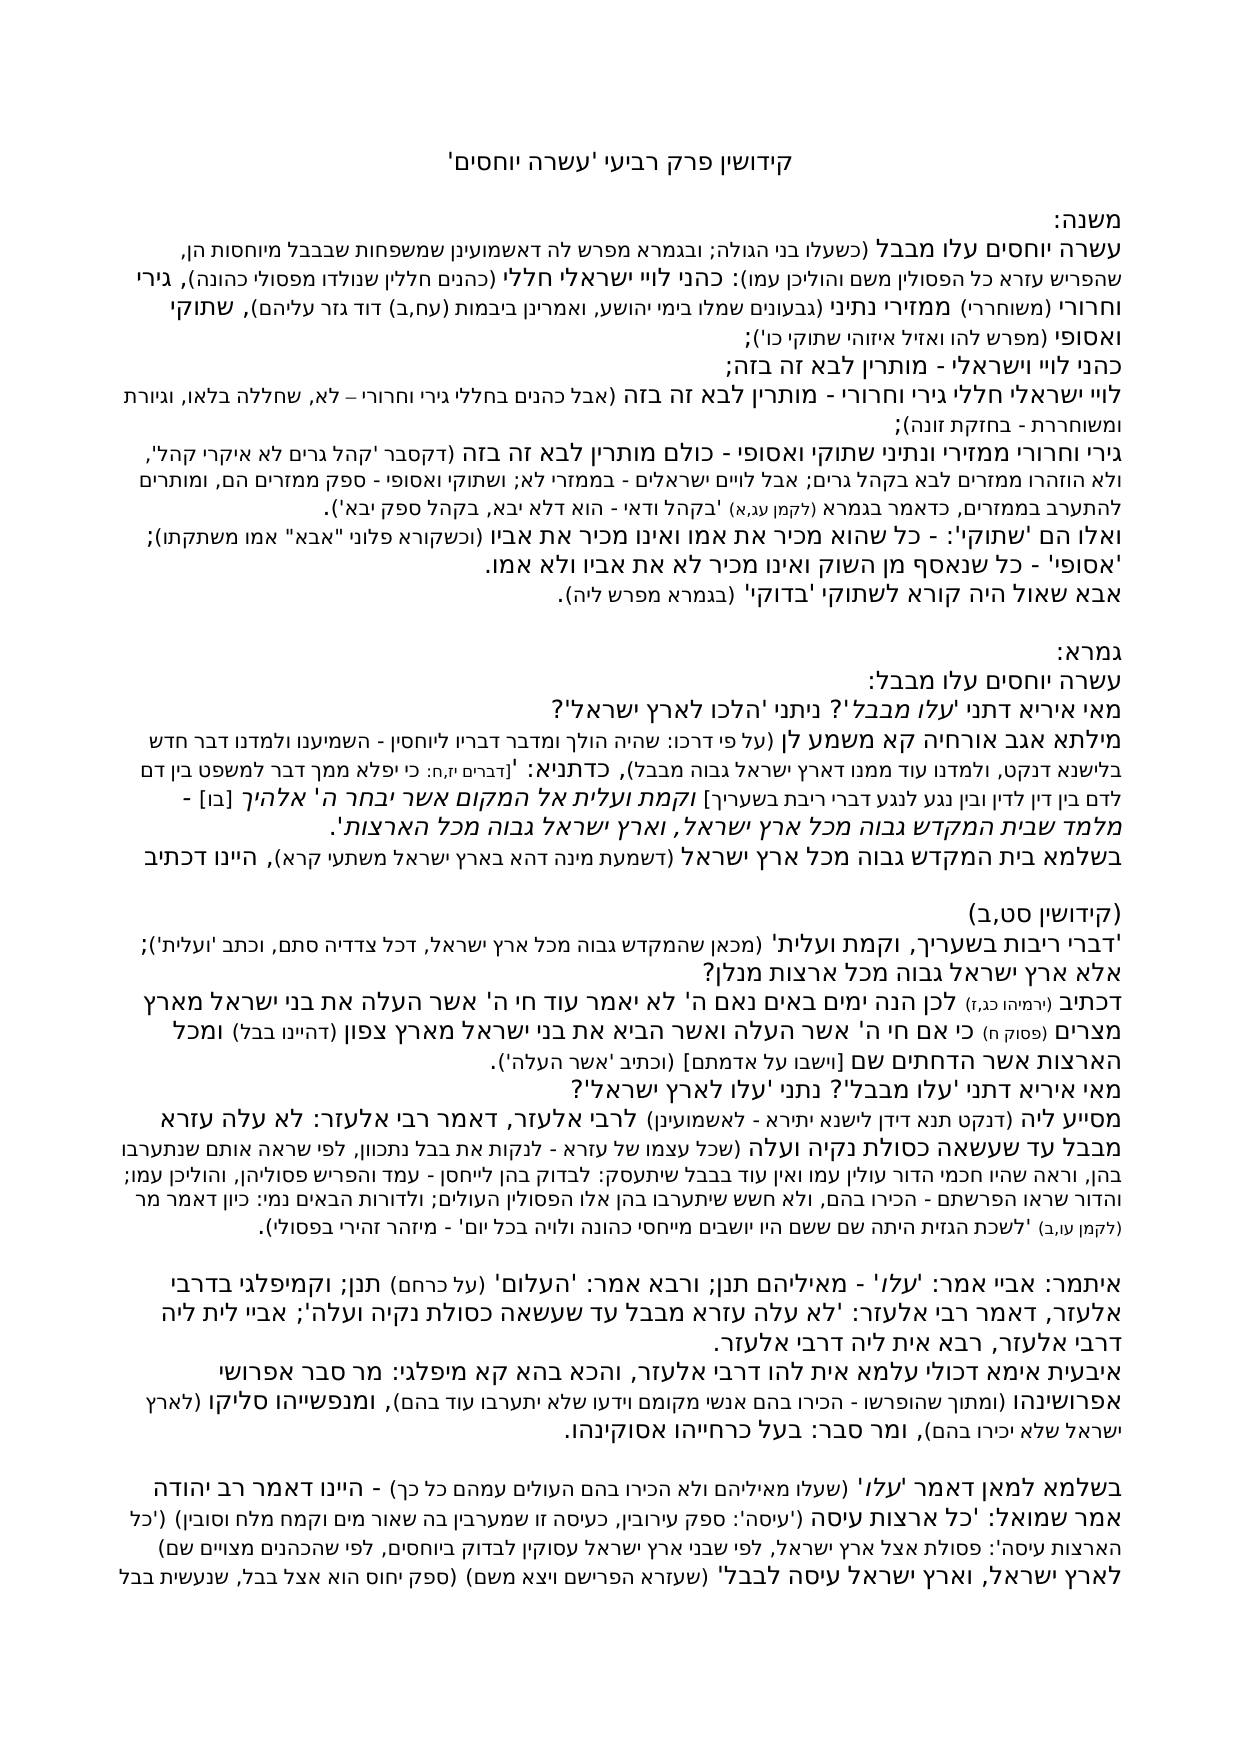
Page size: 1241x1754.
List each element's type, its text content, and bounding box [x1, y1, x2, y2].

text לויי ישראלי חללי גירי וחרורי - מותרין לבא זה בזה (אבל כהנים בחללי גירי וחרורי – לא, שחללה בלאו, וגיורת ומשוחררת - בחזקת זונה); [118, 380, 1122, 438]
text מסייע ליה (דנקט תנא דידן לישנא יתירא - לאשמועינן) לרבי אלעזר, דאמר רבי אלעזר: לא עלה עזרא מבבל עד שעשאה כסולת נקיה ועלה (שכל עצמו של עזרא - לנקות את בבל נתכוון, לפי שראה אותם שנתערבו בהן, וראה שהיו חכמי הדור עולין עמו ואין עוד בבבל שיתעסק: לבדוק בהן לייחסן - עמד והפריש פסוליהן, והוליכן עמו; והדור שראו הפרשתם - הכירו בהם, ולא חשש שיתערבו בהן אלו הפסולין העולים; ולדורות הבאים נמי: כיון דאמר מר (לקמן עו,ב) 'לשכת הגזית היתה שם ששם היו יושבים מייחסי כהונה ולויה בכל יום' - מיזהר זהירי בפסולי). [118, 1104, 1122, 1241]
text עשרה יוחסים עלו מבבל (כשעלו בני הגולה; ובגמרא מפרש לה דאשמועינן שמשפחות שבבבל מיוחסות הן, שהפריש עזרא כל הפסולין משם והוליכן עמו): כהני לויי ישראלי חללי (כהנים חללין שנולדו מפסולי כהונה), גירי וחרורי (משוחררי) ממזירי נתיני (גבעונים שמלו בימי יהושע, ואמרינן ביבמות (עח,ב) דוד גזר עליהם), שתוקי ואסופי (מפרש להו ואזיל איזוהי שתוקי כו'); [118, 234, 1122, 351]
text קידושין פרק רביעי 'עשרה יוחסים' [118, 147, 1122, 176]
text עשרה יוחסים עלו מבבל: [118, 667, 1122, 696]
text כהני לויי וישראלי - מותרין לבא זה בזה; [118, 351, 1122, 380]
text 'דברי ריבות בשעריך, וקמת ועלית' (מכאן שהמקדש גבוה מכל ארץ ישראל, דכל צדדיה סתם, וכתב 'ועלית'); אלא ארץ ישראל גבוה מכל ארצות מנלן? [118, 929, 1122, 987]
text גמרא: [118, 637, 1122, 667]
text מילתא אגב אורחיה קא משמע לן (על פי דרכו: שהיה הולך ומדבר דבריו ליוחסין - השמיענו ולמדנו דבר חדש בלישנא דנקט, ולמדנו עוד ממנו דארץ ישראל גבוה מבבל), כדתניא: '[דברים יז,ח: כי יפלא ממך דבר למשפט בין דם לדם בין דין לדין ובין נגע לנגע דברי ריבת בשעריך] וקמת ועלית אל המקום אשר יבחר ה' אלהיך [בו] - מלמד שבית המקדש גבוה מכל ארץ ישראל, וארץ ישראל גבוה מכל הארצות'. [118, 725, 1122, 842]
text מאי איריא דתני 'עלו מבבל'? נתני 'עלו לארץ ישראל'? [118, 1075, 1122, 1104]
text איבעית אימא דכולי עלמא אית להו דרבי אלעזר, והכא בהא קא מיפלגי: מר סבר אפרושי אפרושינהו (ומתוך שהופרשו - הכירו בהם אנשי מקומם וידעו שלא יתערבו עוד בהם), ומנפשייהו סליקו (לארץ ישראל שלא יכירו בהם), ומר סבר: בעל כרחייהו אסוקינהו. [118, 1357, 1122, 1445]
text בשלמא בית המקדש גבוה מכל ארץ ישראל (דשמעת מינה דהא בארץ ישראל משתעי קרא), היינו דכתיב [118, 842, 1122, 871]
text ואלו הם 'שתוקי': - כל שהוא מכיר את אמו ואינו מכיר את אביו (וכשקורא פלוני "אבא" אמו משתקתו); [118, 521, 1122, 550]
text משנה: [118, 205, 1122, 234]
text גירי וחרורי ממזירי ונתיני שתוקי ואסופי - כולם מותרין לבא זה בזה (דקסבר 'קהל גרים לא איקרי קהל', ולא הוזהרו ממזרים לבא בקהל גרים; אבל לויים ישראלים - בממזרי לא; ושתוקי ואסופי - ספק ממזרים הם, ומותרים להתערב בממזרים, כדאמר בגמרא (לקמן עג,א) 'בקהל ודאי - הוא דלא יבא, בקהל ספק יבא'). [118, 438, 1122, 521]
text (קידושין סט,ב) [118, 900, 1122, 929]
text איתמר: אביי אמר: 'עלו' - מאיליהם תנן; ורבא אמר: 'העלום' (על כרחם) תנן; וקמיפלגי בדרבי אלעזר, דאמר רבי אלעזר: 'לא עלה עזרא מבבל עד שעשאה כסולת נקיה ועלה'; אביי לית ליה דרבי אלעזר, רבא אית ליה דרבי אלעזר. [118, 1269, 1122, 1357]
text בשלמא למאן דאמר 'עלו' (שעלו מאיליהם ולא הכירו בהם העולים עמהם כל כך) - היינו דאמר רב יהודה אמר שמואל: 'כל ארצות עיסה ('עיסה': ספק עירובין, כעיסה זו שמערבין בה שאור מים וקמח מלח וסובין) ('כל הארצות עיסה': פסולת אצל ארץ ישראל, לפי שבני ארץ ישראל עסוקין לבדוק ביוחסים, לפי שהכהנים מצויים שם) לארץ ישראל, וארץ ישראל עיסה לבבל' (שעזרא הפרישם ויצא משם) (ספק יחוס הוא אצל בבל, שנעשית בבל [118, 1473, 1122, 1590]
text דכתיב (ירמיהו כג,ז) לכן הנה ימים באים נאם ה' לא יאמר עוד חי ה' אשר העלה את בני ישראל מארץ מצרים (פסוק ח) כי אם חי ה' אשר העלה ואשר הביא את בני ישראל מארץ צפון (דהיינו בבל) ומכל הארצות אשר הדחתים שם [וישבו על אדמתם] (וכתיב 'אשר העלה'). [118, 987, 1122, 1075]
text מאי איריא דתני 'עלו מבבל'? ניתני 'הלכו לארץ ישראל'? [118, 696, 1122, 725]
text אבא שאול היה קורא לשתוקי 'בדוקי' (בגמרא מפרש ליה). [118, 579, 1122, 609]
text 'אסופי' - כל שנאסף מן השוק ואינו מכיר לא את אביו ולא אמו. [118, 550, 1122, 579]
